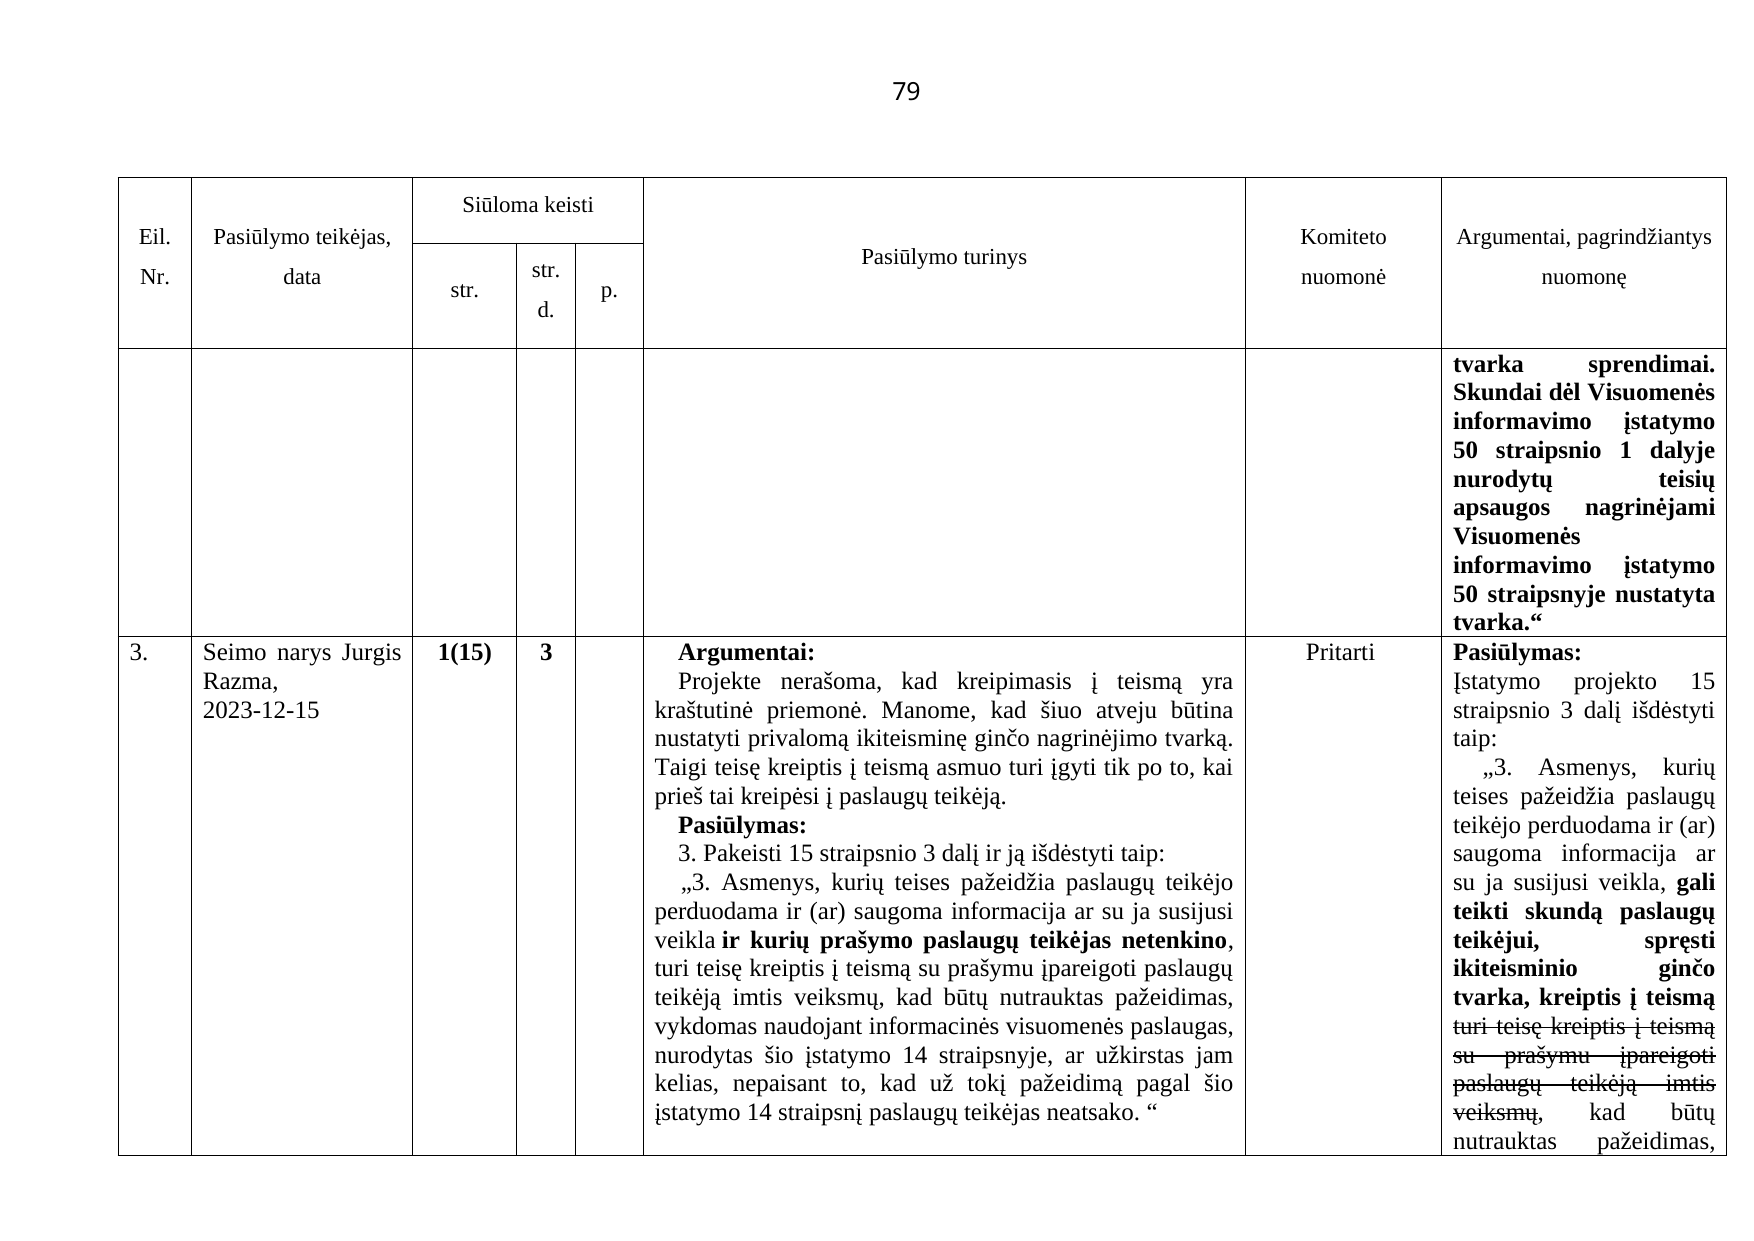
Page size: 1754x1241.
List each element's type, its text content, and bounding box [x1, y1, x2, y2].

table_cell [413, 349, 516, 636]
table_cell [1246, 349, 1441, 636]
table_cell [644, 349, 1245, 636]
table_cell [517, 349, 575, 636]
table_cell str. d. [517, 244, 575, 348]
table_header Siūloma keisti [413, 178, 643, 243]
table_header Eil. Nr. [119, 178, 191, 348]
table_cell tvarka sprendimai. Skundai dėl Visuomenės informavimo įstatymo 50 straipsnio 1 dalyje nurodytų teisių apsaugos nagrinėjami Visuomenės informavimo įstatymo 50 straipsnyje nustatyta tvarka.“ [1442, 349, 1726, 636]
table_header Komiteto nuomonė [1246, 178, 1441, 348]
table_cell 3. [119, 637, 191, 1155]
table_cell [192, 349, 412, 636]
table_cell str. [413, 244, 516, 348]
table_cell 1(15) [413, 637, 516, 1155]
table_header Pasiūlymo teikėjas, data [192, 178, 412, 348]
table_cell [576, 349, 643, 636]
table_cell [576, 637, 643, 1155]
table_header Pasiūlymo turinys [644, 178, 1245, 348]
table_cell p. [576, 244, 643, 348]
table_cell Argumentai: Projekte nerašoma, kad kreipimasis į teismą yra kraštutinė priemonė. Manome, kad šiuo atveju būtina nustatyti privalomą ikiteisminę ginčo nagrinėjimo tvarką. Taigi teisę kreiptis į teismą asmuo turi įgyti tik po to, kai prieš tai kreipėsi į paslaugų teikėją. Pasiūlymas: 3. Pakeisti 15 straipsnio 3 dalį ir ją išdėstyti taip: „3. Asmenys, kurių teises pažeidžia paslaugų teikėjo perduodama ir (ar) saugoma informacija ar su ja susijusi veikla ir kurių prašymo paslaugų teikėjas netenkino, turi teisę kreiptis į teismą su prašymu įpareigoti paslaugų teikėją imtis veiksmų, kad būtų nutrauktas pažeidimas, vykdomas naudojant informacinės visuomenės paslaugas, nurodytas šio įstatymo 14 straipsnyje, ar užkirstas jam kelias, nepaisant to, kad už tokį pažeidimą pagal šio įstatymo 14 straipsnį paslaugų teikėjas neatsako. “ [644, 637, 1245, 1155]
table_cell Pritarti [1246, 637, 1441, 1155]
table_cell [119, 349, 191, 636]
table_cell Seimo narys Jurgis Razma, 2023-12-15 [192, 637, 412, 1155]
table_cell 3 [517, 637, 575, 1155]
table_header Argumentai, pagrindžiantys nuomonę [1442, 178, 1726, 348]
table_cell Pasiūlymas: Įstatymo projekto 15 straipsnio 3 dalį išdėstyti taip: „3. Asmenys, kurių teises pažeidžia paslaugų teikėjo perduodama ir (ar) saugoma informacija ar su ja susijusi veikla, gali teikti skundą paslaugų teikėjui, spręsti ikiteisminio ginčo tvarka, kreiptis į teismą turi teisę kreiptis į teismą su prašymu įpareigoti paslaugų teikėją imtis veiksmų, kad būtų nutrauktas pažeidimas, [1442, 637, 1726, 1155]
